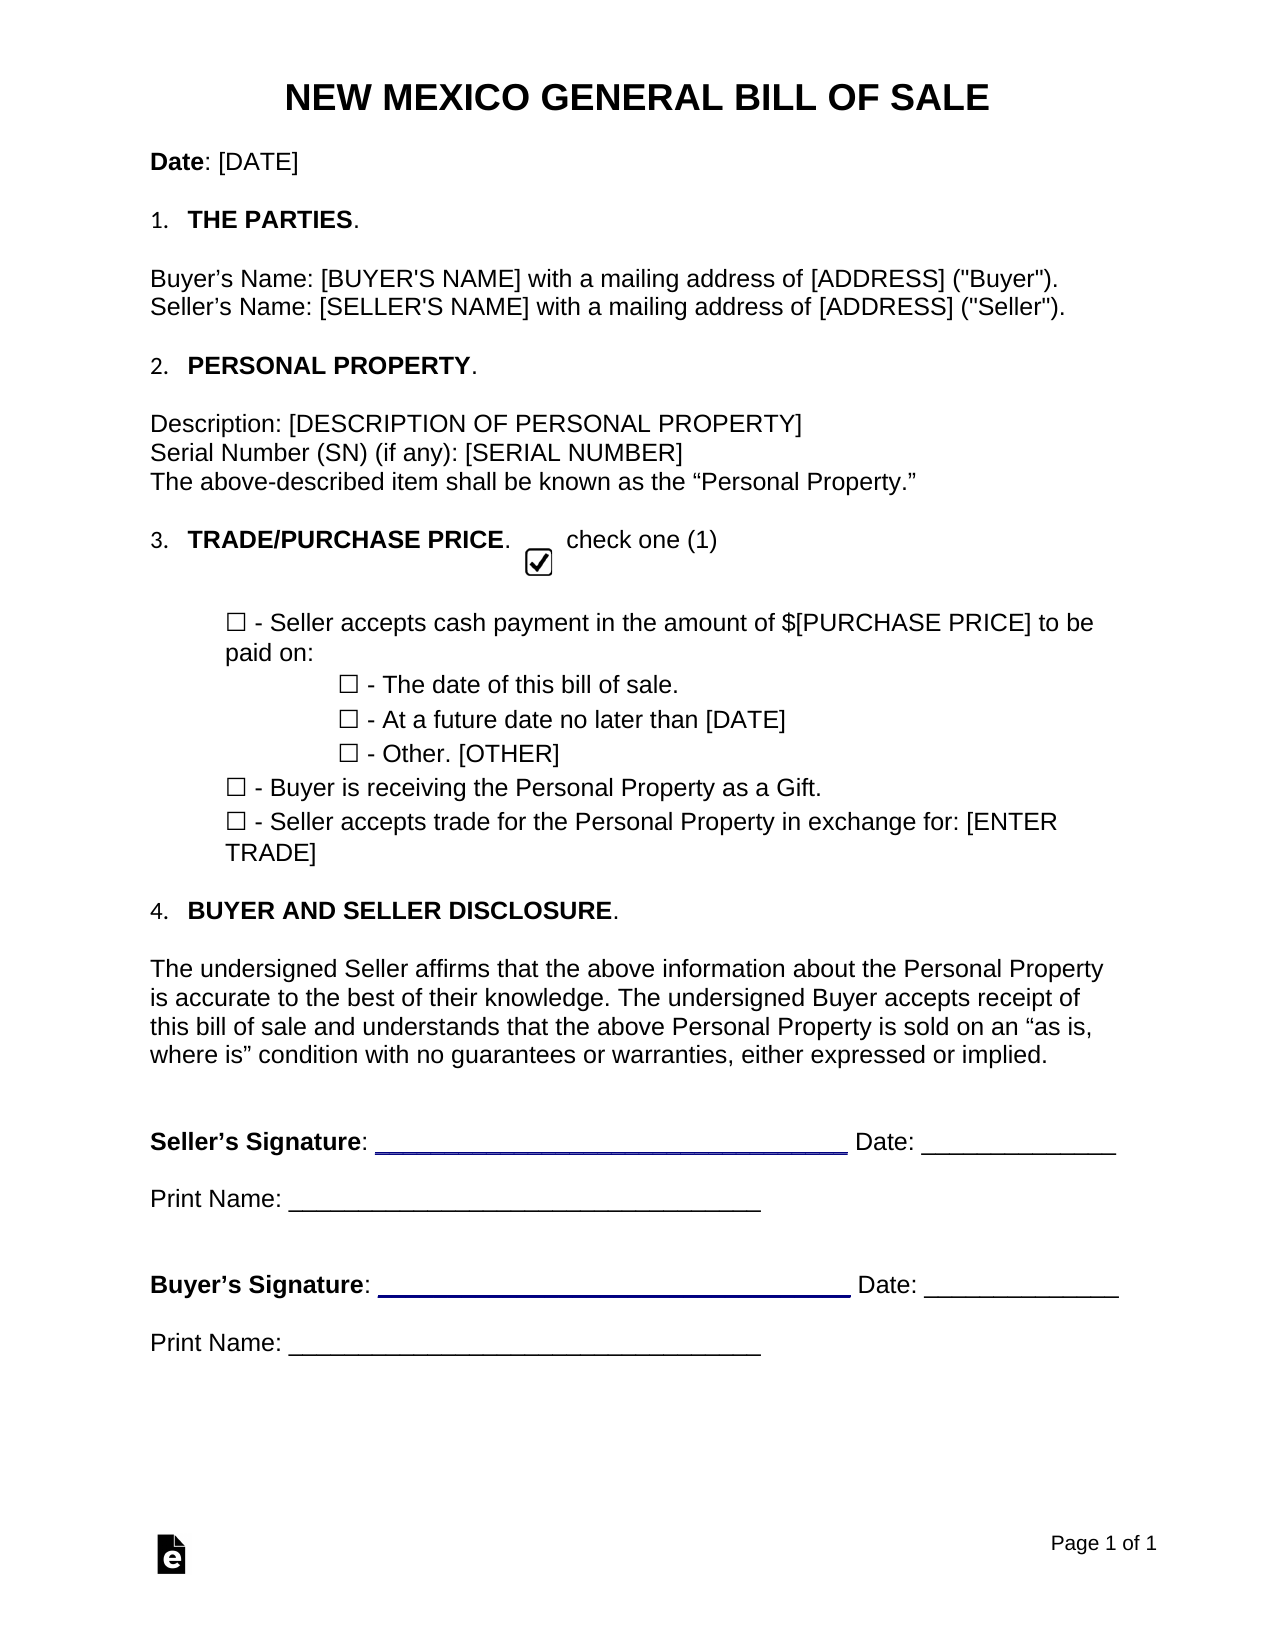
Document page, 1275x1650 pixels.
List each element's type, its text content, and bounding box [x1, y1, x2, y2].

text Date: [DATE] [150, 147, 1125, 176]
text Serial Number (SN) (if any): [SERIAL NUMBER] [150, 438, 1125, 467]
list BUYER AND SELLER DISCLOSURE. [150, 895, 1125, 926]
list THE PARTIES. [150, 204, 1125, 235]
text Print Name: __________________________________ [150, 1184, 1125, 1213]
text Print Name: __________________________________ [150, 1328, 1125, 1357]
text NEW MEXICO GENERAL BILL OF SALE [150, 75, 1125, 118]
list TRADE/PURCHASE PRICE. check one (1) [150, 524, 1125, 576]
text Buyer’s Signature: __________________________________ Date: ______________ [150, 1271, 1125, 1299]
text Description: [DESCRIPTION OF PERSONAL PROPERTY] [150, 409, 1125, 438]
text ☐ - The date of this bill of sale. [337, 667, 1125, 701]
list Seller’s Name: [SELLER'S NAME] with a mailing address of [ADDRESS] ("Seller"). [150, 292, 1125, 321]
list PERSONAL PROPERTY. [150, 350, 1125, 380]
text The undersigned Seller affirms that the above information about the Personal Property is accurate to the best of their knowledge. The undersigned Buyer accepts receipt of this bill of sale and understands that the above Personal Property is sold on an “as is, where is” condition with no guarantees or warranties, either expressed or implied. [150, 954, 1125, 1069]
text Seller’s Signature: __________________________________ Date: ______________ [150, 1127, 1125, 1156]
text The above-described item shall be known as the “Personal Property.” [150, 467, 1125, 495]
list Buyer’s Name: [BUYER'S NAME] with a mailing address of [ADDRESS] ("Buyer"). [150, 264, 1125, 292]
text ☐ - Seller accepts trade for the Personal Property in exchange for: [ENTER TRADE] [225, 803, 1125, 866]
text ☐ - Other. [OTHER] [337, 735, 1125, 769]
text ☐ - Buyer is receiving the Personal Property as a Gift. [225, 769, 1125, 803]
text ☐ - At a future date no later than [DATE] [337, 701, 1125, 735]
text ☐ - Seller accepts cash payment in the amount of $[PURCHASE PRICE] to be paid on: [225, 604, 1125, 667]
